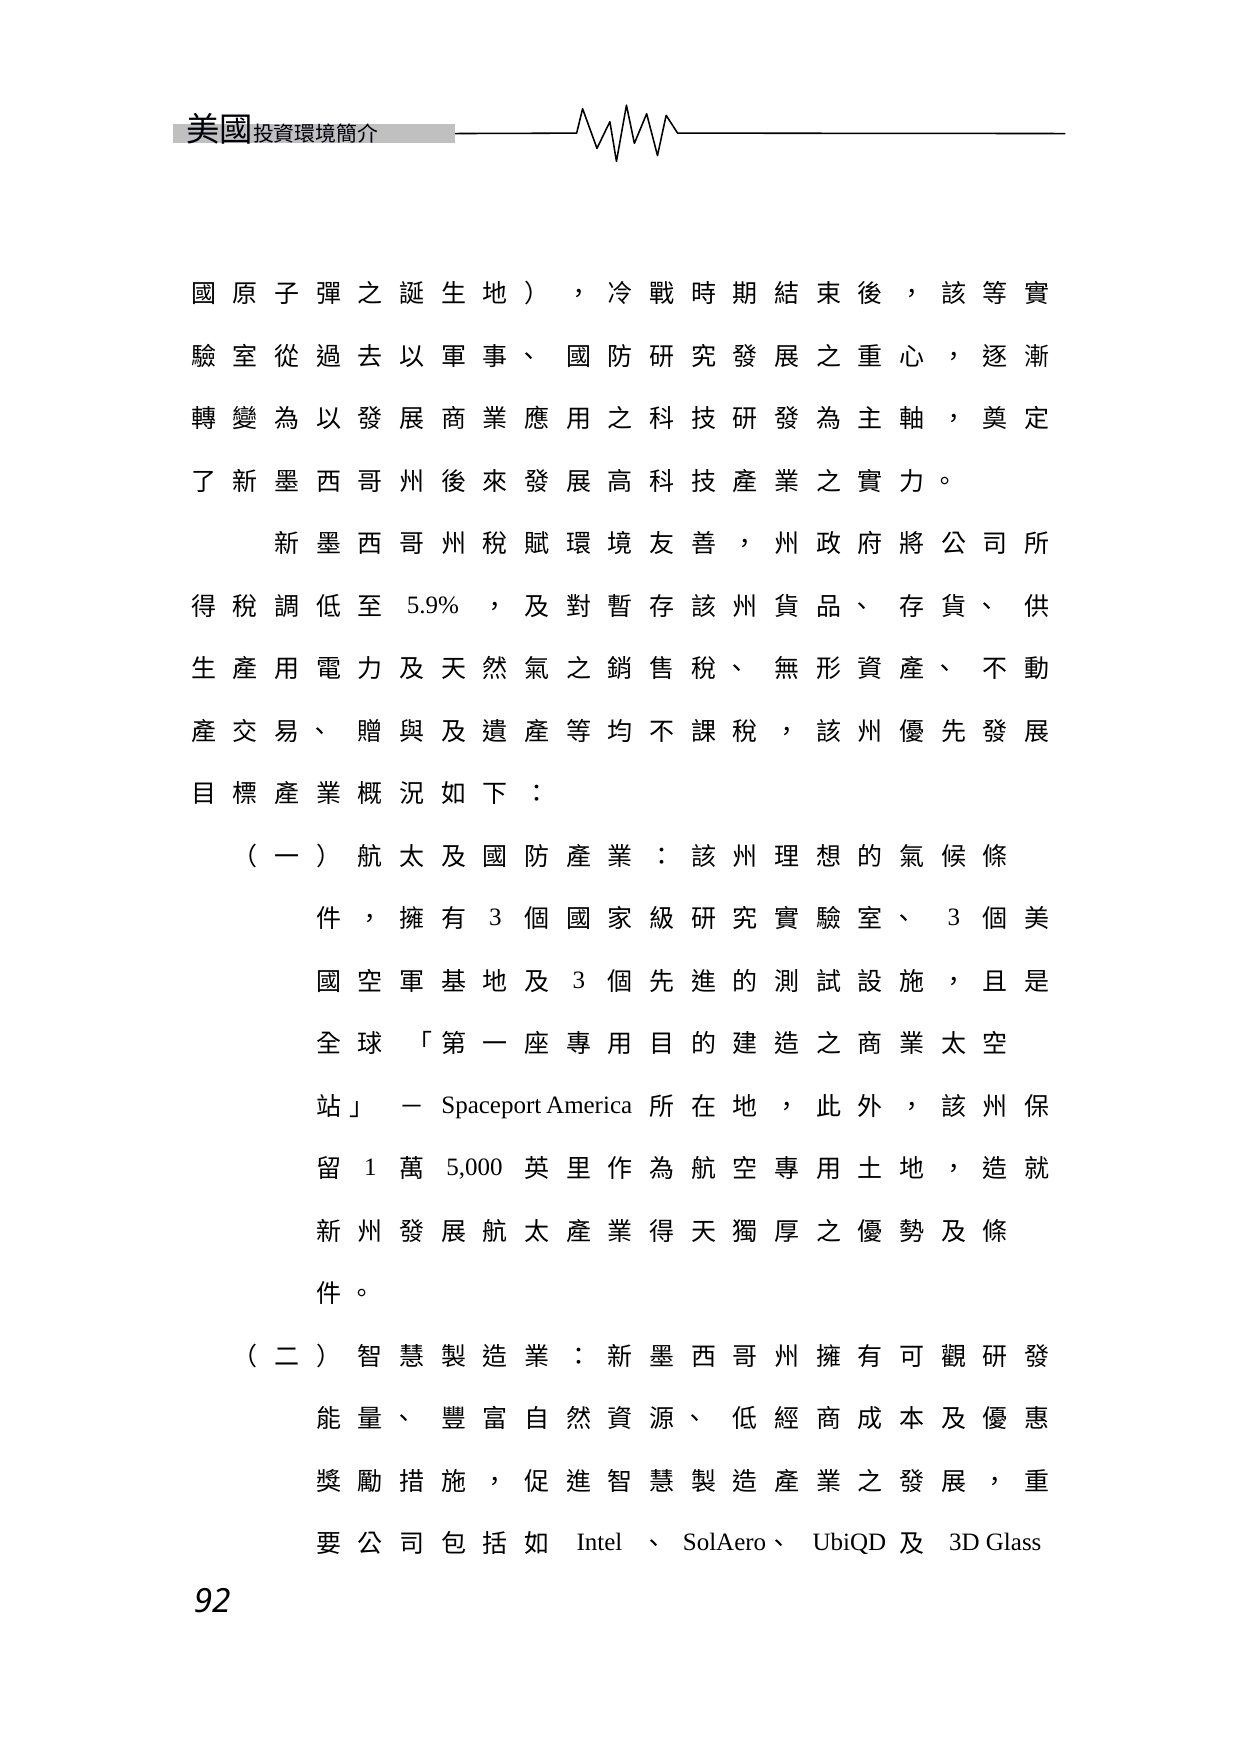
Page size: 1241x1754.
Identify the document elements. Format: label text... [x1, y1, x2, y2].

text 新墨西哥州稅賦環境友善，州政府將公司所得稅調低至5.9%，及對暫存該州貨品、存貨、供生產用電力及天然氣之銷售稅、無形資產、不動產交易、贈與及遺產等均不課稅，該州優先發展目標產業概況如下： [183, 500, 1058, 813]
text （一）航太及國防產業：該州理想的氣候條件，擁有3個國家級研究實驗室、3個美國空軍基地及3個先進的測試設施，且是全球「第一座專用目的建造之商業太空站」－Spaceport America所在地，此外，該州保留1萬5,000英里作為航空專用土地，造就新州發展航太產業得天獨厚之優勢及條件。 [207, 813, 1058, 1313]
text 國原子彈之誕生地），冷戰時期結束後，該等實驗室從過去以軍事、國防研究發展之重心，逐漸轉變為以發展商業應用之科技研發為主軸，奠定了新墨西哥州後來發展高科技產業之實力。 [183, 250, 1058, 500]
text （二）智慧製造業：新墨西哥州擁有可觀研發能量、豐富自然資源、低經商成本及優惠獎勵措施，促進智慧製造產業之發展，重要公司包括如Intel、SolAero、UbiQD及3D Glass [207, 1313, 1058, 1563]
